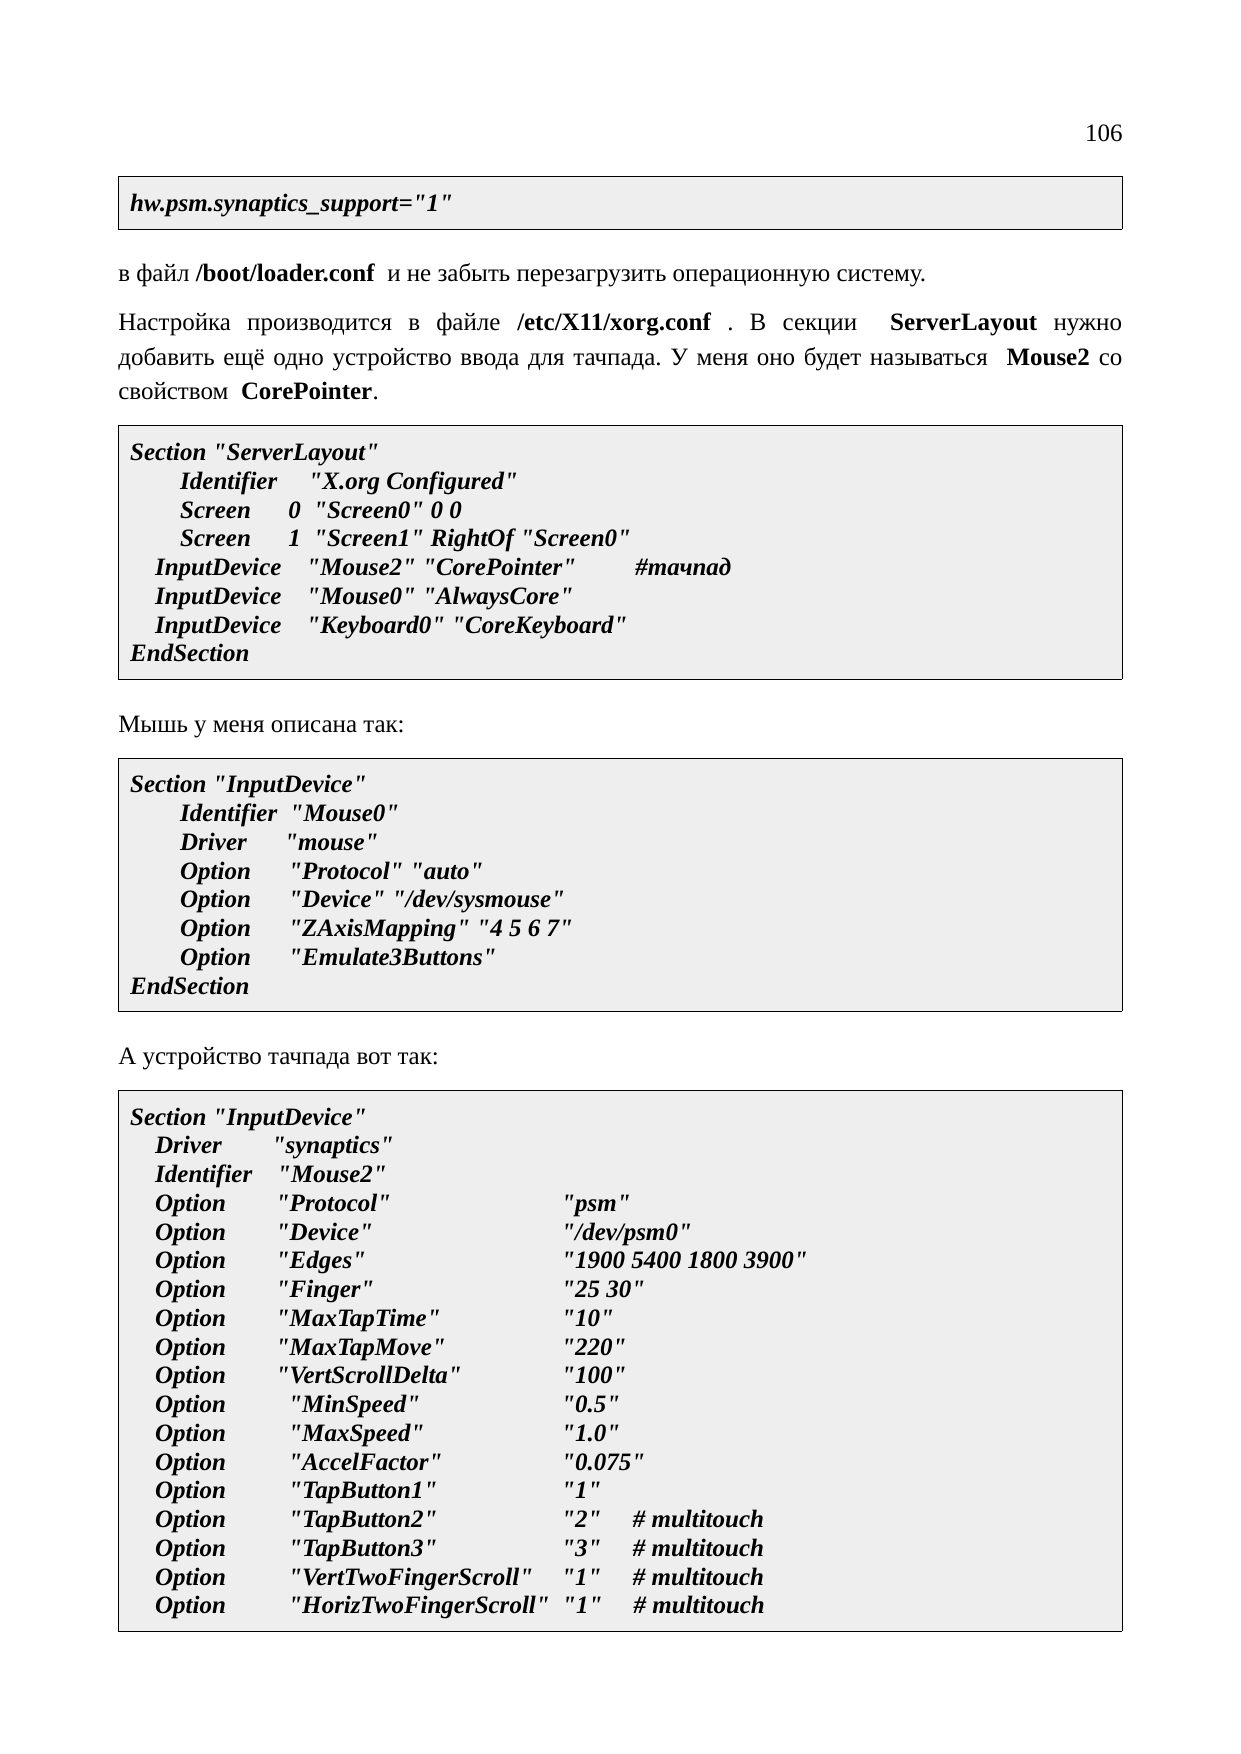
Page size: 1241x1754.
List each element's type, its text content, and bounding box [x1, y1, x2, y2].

text InputDevice "Mouse2" "CorePointer" #тачпад [119, 540, 1122, 569]
text Section "InputDevice" [119, 759, 1122, 786]
text Option "MinSpeed" "0.5" [119, 1377, 1122, 1406]
text Option "AccelFactor" "0.075" [119, 1435, 1122, 1464]
text Identifier "X.org Configured" [119, 454, 1122, 483]
text Identifier "Mouse2" [119, 1147, 1122, 1176]
text Option "VertScrollDelta" "100" [119, 1349, 1122, 1377]
text Section "ServerLayout" [119, 426, 1122, 454]
text Option "Edges" "1900 5400 1800 3900" [119, 1234, 1122, 1262]
text А устройство тачпада вот так: [118, 1041, 1122, 1070]
text Option "Device" "/dev/psm0" [119, 1205, 1122, 1234]
text Screen 0 "Screen0" 0 0 [119, 483, 1122, 512]
text Driver "synaptics" [119, 1119, 1122, 1147]
text Option "Finger" "25 30" [119, 1262, 1122, 1291]
text Option "HorizTwoFingerScroll" "1" # multitouch [119, 1579, 1122, 1631]
text EndSection [119, 959, 1122, 1011]
text Driver "mouse" [119, 815, 1122, 844]
text EndSection [119, 627, 1122, 679]
text InputDevice "Keyboard0" "CoreKeyboard" [119, 598, 1122, 627]
text Option "Protocol" "auto" [119, 844, 1122, 873]
text Option "MaxTapMove" "220" [119, 1320, 1122, 1349]
text Option "VertTwoFingerScroll" "1" # multitouch [119, 1550, 1122, 1579]
text Настройка производится в файле /etc/X11/xorg.conf . В секции ServerLayout нужно добавить ещё одно устройство ввода для тачпада. У меня оно будет называться Mouse2 со свойством CorePointer. [118, 307, 1122, 405]
text Section "InputDevice" [119, 1091, 1122, 1119]
text Identifier "Mouse0" [119, 786, 1122, 815]
text Мышь у меня описана так: [118, 709, 1122, 737]
text Option "MaxTapTime" "10" [119, 1291, 1122, 1320]
text Option "Protocol" "psm" [119, 1176, 1122, 1205]
text в файл /boot/loader.conf и не забыть перезагрузить операционную систему. [118, 258, 1122, 287]
text Option "TapButton3" "3" # multitouch [119, 1521, 1122, 1550]
text Option "ZAxisMapping" "4 5 6 7" [119, 901, 1122, 930]
text Option "Device" "/dev/sysmouse" [119, 873, 1122, 901]
text Option "Emulate3Buttons" [119, 930, 1122, 959]
text Screen 1 "Screen1" RightOf "Screen0" [119, 512, 1122, 540]
text hw.psm.synaptics_support="1" [119, 177, 1122, 229]
text Option "TapButton2" "2" # multitouch [119, 1492, 1122, 1521]
text Option "TapButton1" "1" [119, 1464, 1122, 1492]
text InputDevice "Mouse0" "AlwaysCore" [119, 569, 1122, 598]
text Option "MaxSpeed" "1.0" [119, 1406, 1122, 1435]
